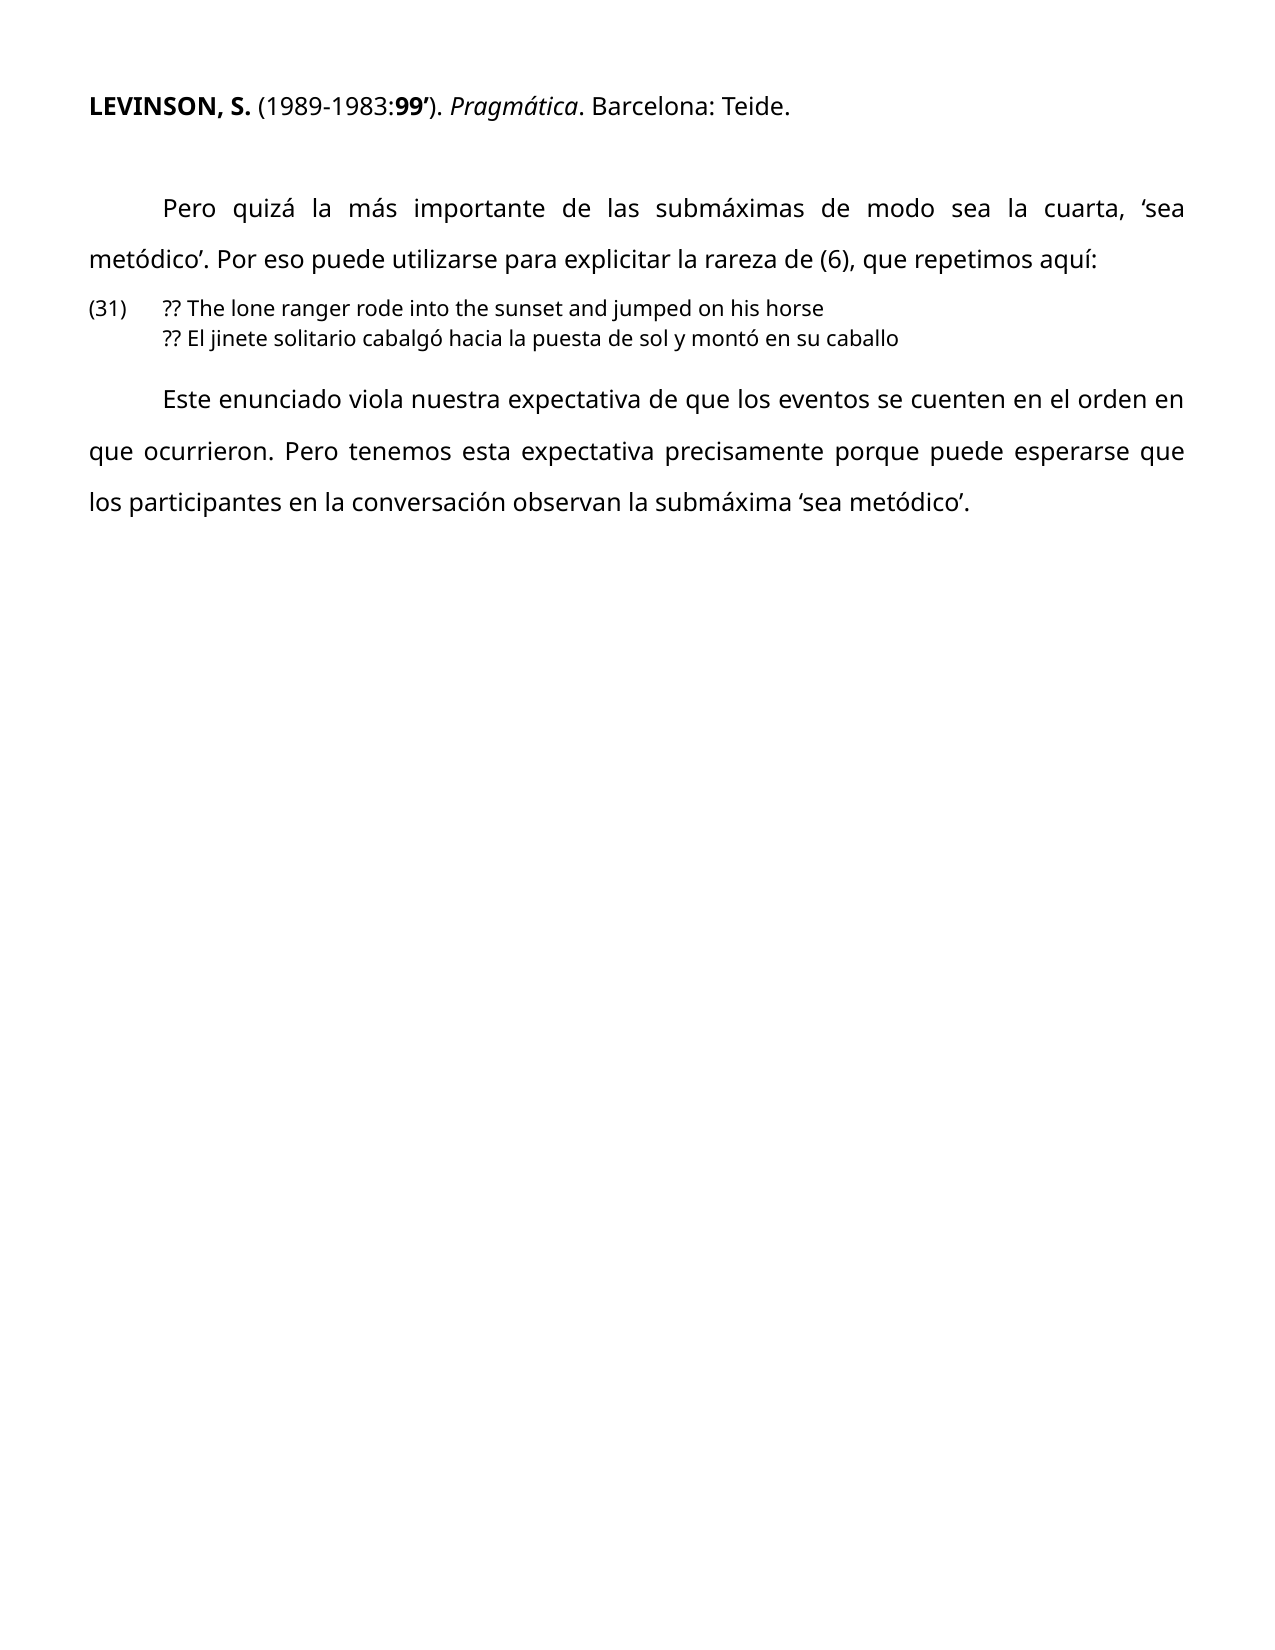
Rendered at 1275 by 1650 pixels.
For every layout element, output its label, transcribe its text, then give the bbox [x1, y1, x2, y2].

text LEVINSON, S. (1989-1983:99’). Pragmática. Barcelona: Teide. [88, 88, 1186, 123]
text Pero quizá la más importante de las submáximas de modo sea la cuarta, ‘sea metódico’. Por eso puede utilizarse para explicitar la rareza de (6), que repetimos aquí: [88, 191, 1186, 276]
text Este enunciado viola nuestra expectativa de que los eventos se cuenten en el orden en que ocurrieron. Pero tenemos esta expectativa precisamente porque puede esperarse que los participantes en la conversación observan la submáxima ‘sea metódico’. [88, 382, 1186, 518]
text ?? El jinete solitario cabalgó hacia la puesta de sol y montó en su caballo [88, 322, 1186, 352]
text (31) ?? The lone ranger rode into the sunset and jumped on his horse [88, 293, 1186, 322]
